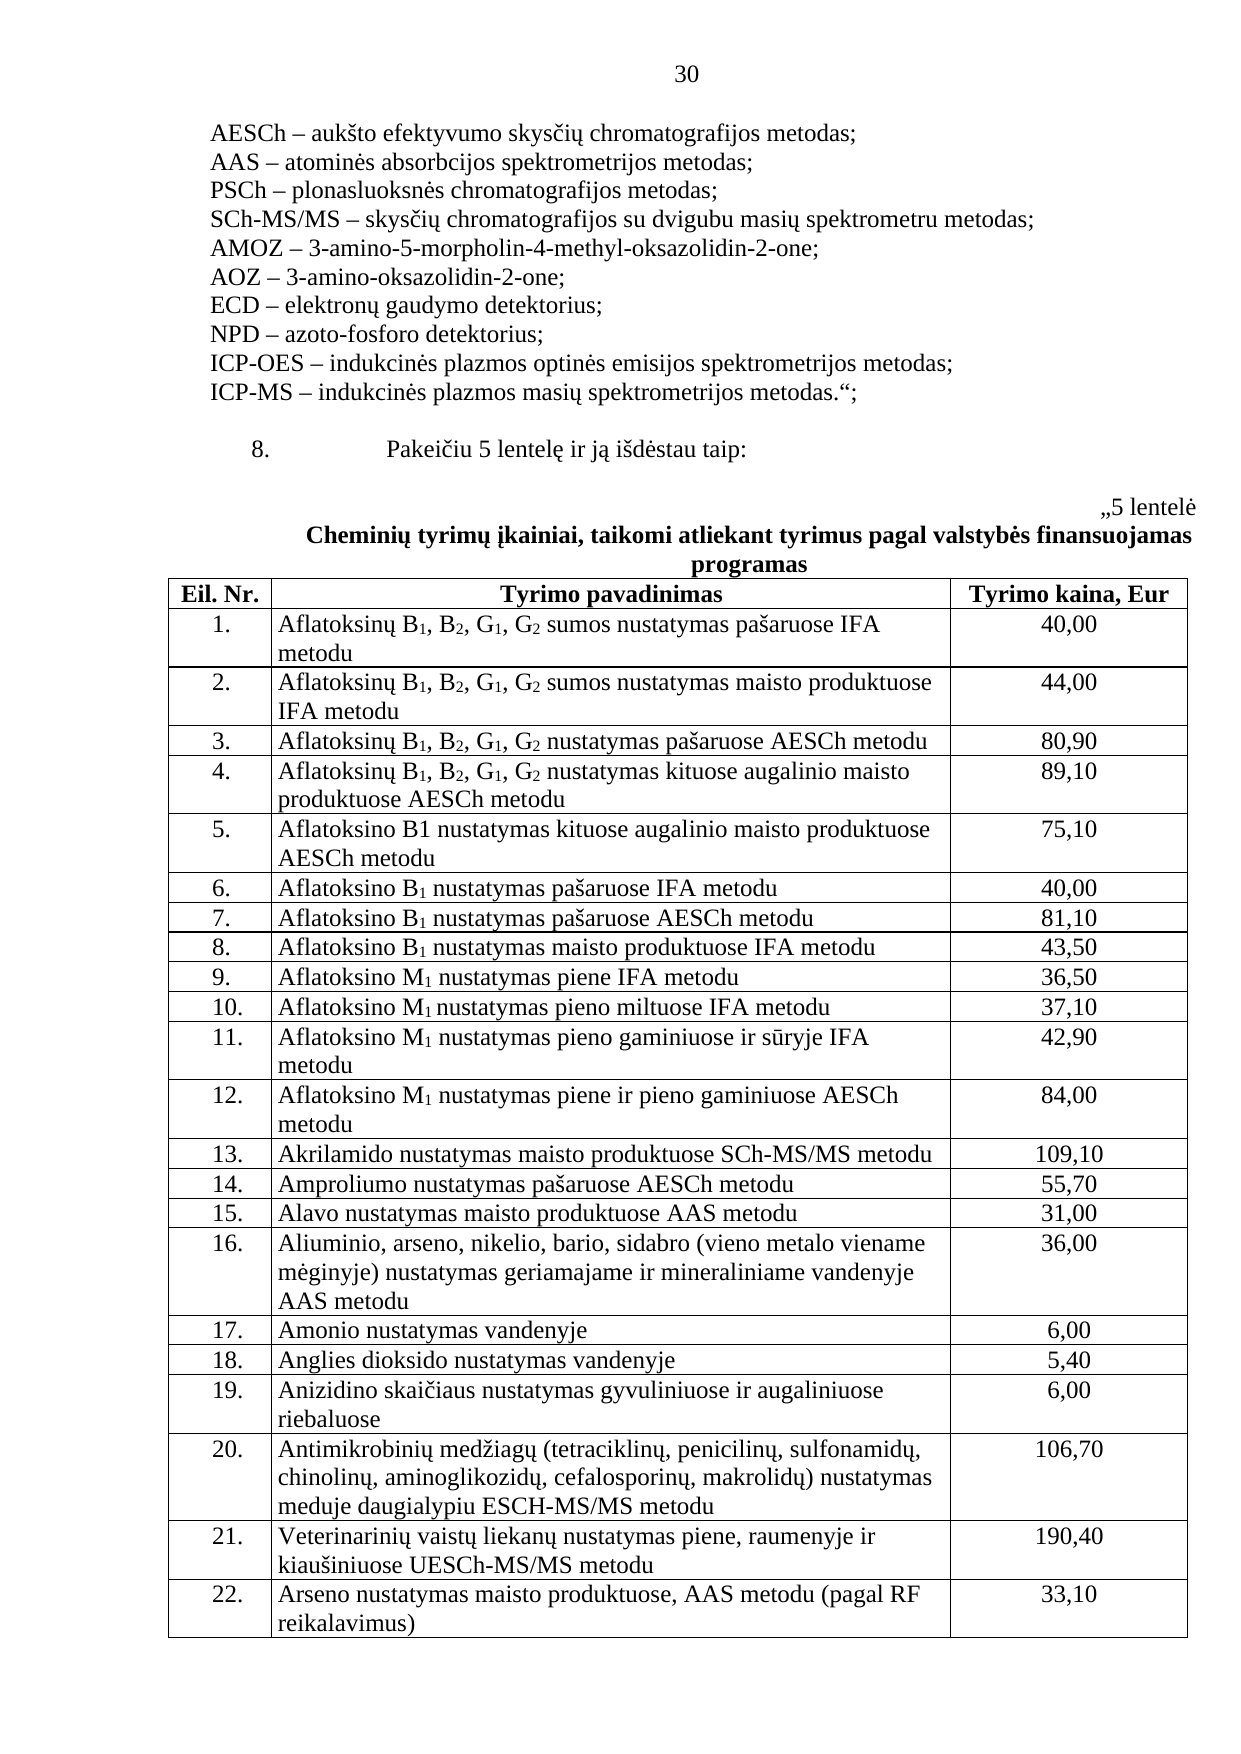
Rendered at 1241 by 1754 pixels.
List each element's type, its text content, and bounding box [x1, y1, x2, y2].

table_cell 40,00 [951, 873, 1187, 902]
table_cell 190,40 [951, 1521, 1187, 1578]
table_cell 55,70 [951, 1169, 1187, 1197]
table_cell 6. [169, 873, 271, 902]
table_cell Aflatoksino B1 nustatymas kituose augalinio maisto produktuose AESCh metodu [272, 814, 950, 872]
table_cell 31,00 [951, 1199, 1187, 1227]
table_cell 81,10 [951, 903, 1187, 931]
text AMOZ – 3-amino-5-morpholin-4-methyl-oksazolidin-2-one; [177, 233, 1196, 262]
table_cell 43,50 [951, 933, 1187, 961]
table_cell 18. [169, 1345, 271, 1374]
table_cell Aliuminio, arseno, nikelio, bario, sidabro (vieno metalo viename mėginyje) nustatymas geriamajame ir mineraliniame vandenyje AAS metodu [272, 1228, 950, 1314]
table_cell Anglies dioksido nustatymas vandenyje [272, 1345, 950, 1374]
table_cell 22. [169, 1580, 271, 1637]
table_cell Aflatoksino B1 nustatymas pašaruose IFA metodu [272, 873, 950, 902]
table_cell Amproliumo nustatymas pašaruose AESCh metodu [272, 1169, 950, 1197]
table_cell 84,00 [951, 1080, 1187, 1138]
table_cell 3. [169, 726, 271, 755]
table_cell 14. [169, 1169, 271, 1197]
table_cell Anizidino skaičiaus nustatymas gyvuliniuose ir augaliniuose riebaluose [272, 1375, 950, 1433]
table_cell Alavo nustatymas maisto produktuose AAS metodu [272, 1199, 950, 1227]
table_cell Antimikrobinių medžiagų (tetraciklinų, penicilinų, sulfonamidų, chinolinų, aminoglikozidų, cefalosporinų, makrolidų) nustatymas meduje daugialypiu ESCH-MS/MS metodu [272, 1434, 950, 1520]
text AESCh – aukšto efektyvumo skysčių chromatografijos metodas; [177, 118, 1196, 147]
text Cheminių tyrimų įkainiai, taikomi atliekant tyrimus pagal valstybės finansuojamas programas [302, 521, 1196, 578]
text PSCh – plonasluoksnės chromatografijos metodas; [177, 176, 1196, 204]
table_header Eil. Nr. [169, 579, 271, 608]
table_cell 109,10 [951, 1139, 1187, 1168]
text ECD – elektronų gaudymo detektorius; [177, 291, 1196, 319]
table_cell 9. [169, 962, 271, 991]
table_cell 5,40 [951, 1345, 1187, 1374]
table_cell 44,00 [951, 668, 1187, 725]
table_cell 33,10 [951, 1580, 1187, 1637]
table_cell Aflatoksino B1 nustatymas maisto produktuose IFA metodu [272, 933, 950, 961]
table_cell 6,00 [951, 1316, 1187, 1344]
text „5 lentelė [302, 492, 1196, 521]
text ICP-MS – indukcinės plazmos masių spektrometrijos metodas.“; [177, 377, 1196, 406]
table_cell 21. [169, 1521, 271, 1578]
table_cell 36,50 [951, 962, 1187, 991]
table_cell 19. [169, 1375, 271, 1433]
table_cell Aflatoksino M1 nustatymas piene IFA metodu [272, 962, 950, 991]
table_cell 12. [169, 1080, 271, 1138]
table_cell 10. [169, 992, 271, 1021]
table_cell 6,00 [951, 1375, 1187, 1433]
table_cell Aflatoksino M1 nustatymas piene ir pieno gaminiuose AESCh metodu [272, 1080, 950, 1138]
text NPD – azoto-fosforo detektorius; [177, 319, 1196, 348]
text 8. Pakeičiu 5 lentelę ir ją išdėstau taip: [251, 434, 1196, 463]
table_cell 36,00 [951, 1228, 1187, 1314]
table_cell Aflatoksino B1 nustatymas pašaruose AESCh metodu [272, 903, 950, 931]
table_cell Akrilamido nustatymas maisto produktuose SCh-MS/MS metodu [272, 1139, 950, 1168]
table_cell 106,70 [951, 1434, 1187, 1520]
table_cell Arseno nustatymas maisto produktuose, AAS metodu (pagal RF reikalavimus) [272, 1580, 950, 1637]
table_cell 17. [169, 1316, 271, 1344]
table_cell Aflatoksinų B1, B2, G1, G2 sumos nustatymas pašaruose IFA metodu [272, 609, 950, 666]
table_cell 1. [169, 609, 271, 666]
text ICP-OES – indukcinės plazmos optinės emisijos spektrometrijos metodas; [177, 348, 1196, 377]
table_cell 75,10 [951, 814, 1187, 872]
table_cell Veterinarinių vaistų liekanų nustatymas piene, raumenyje ir kiaušiniuose UESCh-MS/MS metodu [272, 1521, 950, 1578]
table_header Tyrimo pavadinimas [272, 579, 950, 608]
table_cell 4. [169, 756, 271, 813]
table_cell 40,00 [951, 609, 1187, 666]
table_cell 5. [169, 814, 271, 872]
table_cell Aflatoksinų B1, B2, G1, G2 nustatymas pašaruose AESCh metodu [272, 726, 950, 755]
table_cell Aflatoksinų B1, B2, G1, G2 nustatymas kituose augalinio maisto produktuose AESCh metodu [272, 756, 950, 813]
table_cell Aflatoksino M1 nustatymas pieno gaminiuose ir sūryje IFA metodu [272, 1022, 950, 1079]
table_header Tyrimo kaina, Eur [951, 579, 1187, 608]
table_cell 7. [169, 903, 271, 931]
table_cell 11. [169, 1022, 271, 1079]
text AAS – atominės absorbcijos spektrometrijos metodas; [177, 147, 1196, 176]
table_cell 80,90 [951, 726, 1187, 755]
table_cell 13. [169, 1139, 271, 1168]
table_cell 16. [169, 1228, 271, 1314]
table_cell 20. [169, 1434, 271, 1520]
text SCh-MS/MS – skysčių chromatografijos su dvigubu masių spektrometru metodas; [177, 204, 1196, 233]
table_cell 37,10 [951, 992, 1187, 1021]
table_cell Aflatoksino M1 nustatymas pieno miltuose IFA metodu [272, 992, 950, 1021]
table_cell Aflatoksinų B1, B2, G1, G2 sumos nustatymas maisto produktuose IFA metodu [272, 668, 950, 725]
table_cell 8. [169, 933, 271, 961]
table_cell 89,10 [951, 756, 1187, 813]
table_cell 42,90 [951, 1022, 1187, 1079]
table_cell 2. [169, 668, 271, 725]
table_cell 15. [169, 1199, 271, 1227]
text AOZ – 3-amino-oksazolidin-2-one; [177, 262, 1196, 291]
table_cell Amonio nustatymas vandenyje [272, 1316, 950, 1344]
